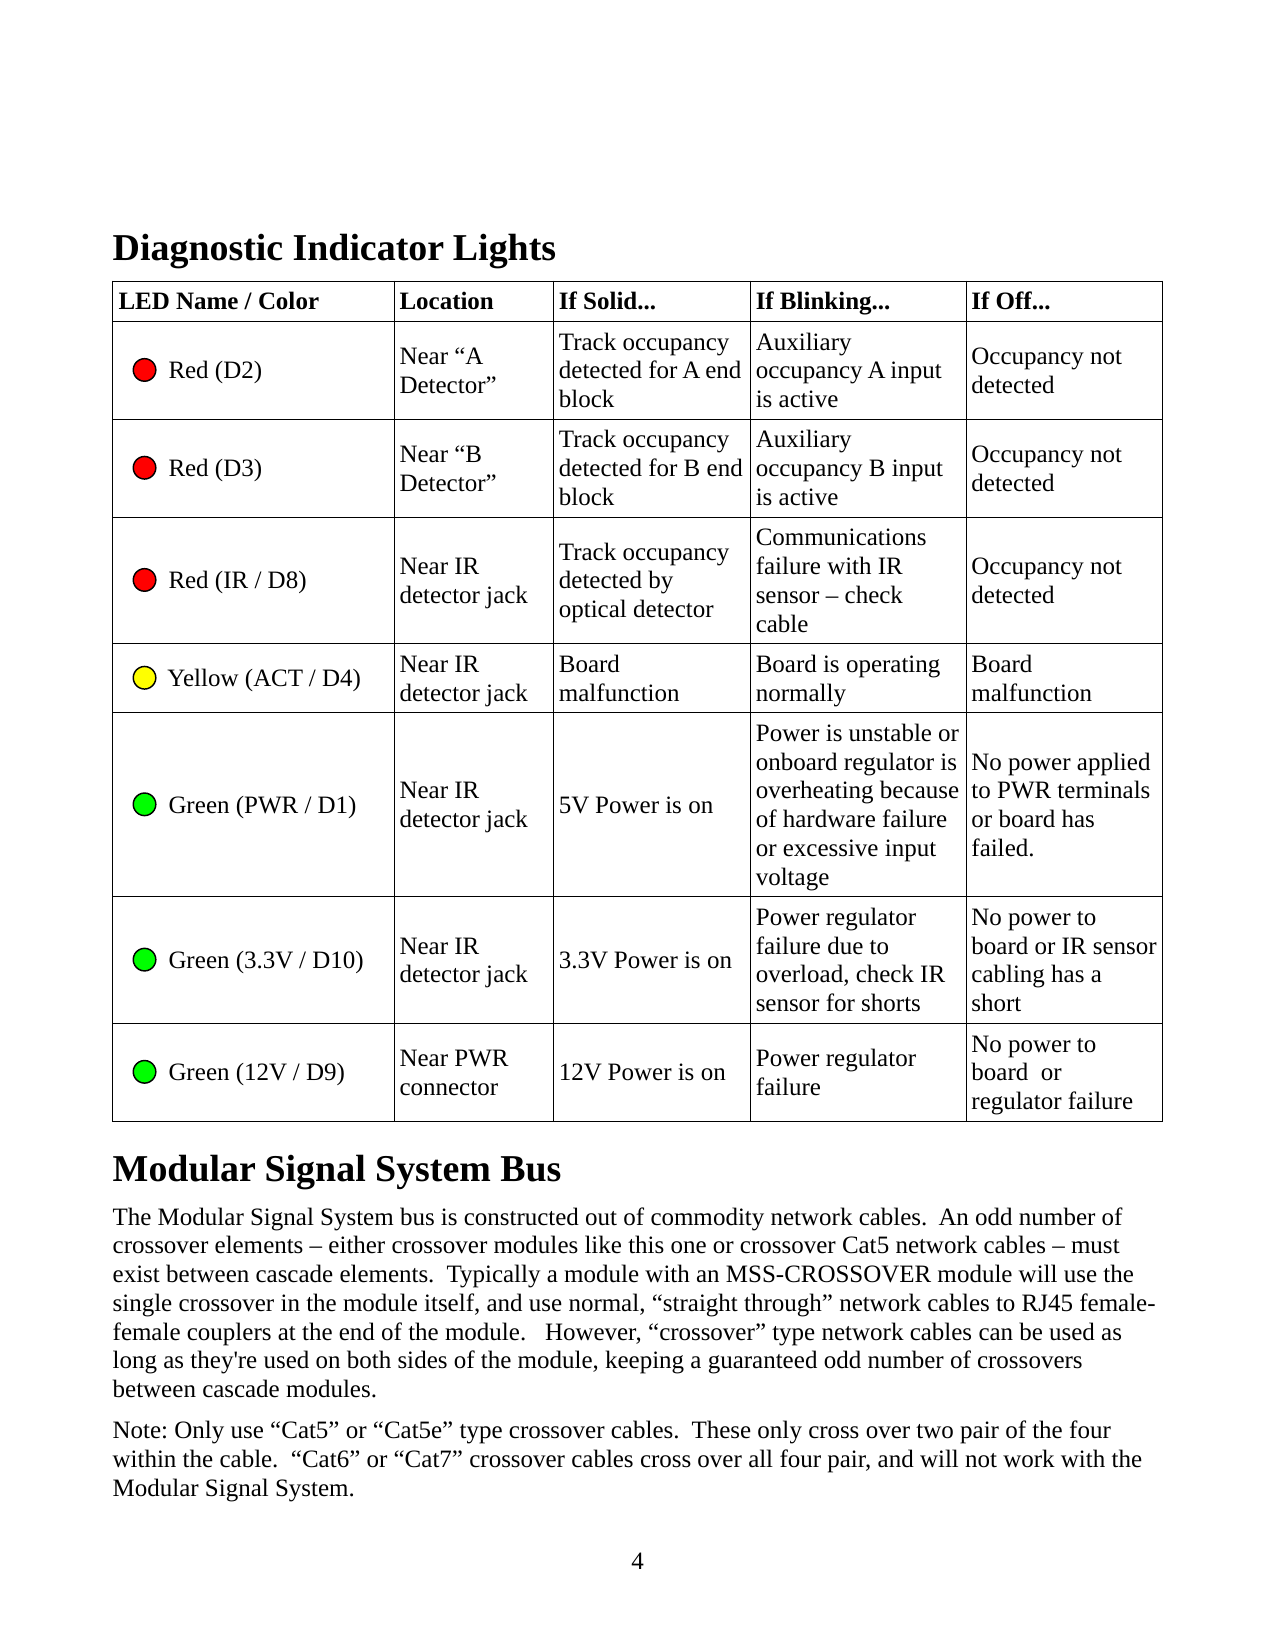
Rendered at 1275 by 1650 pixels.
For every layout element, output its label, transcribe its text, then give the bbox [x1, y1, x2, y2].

table_cell Occupancy not detected [967, 518, 1162, 643]
table_cell Auxiliary occupancy B input is active [751, 420, 966, 517]
table_cell Occupancy not detected [967, 322, 1162, 419]
table_cell Yellow (ACT / D4) [113, 644, 394, 712]
table_cell Auxiliary occupancy A input is active [751, 322, 966, 419]
table_cell Near PWR connector [395, 1024, 553, 1121]
table_header LED Name / Color [113, 282, 394, 321]
table_cell Communications failure with IR sensor – check cable [751, 518, 966, 643]
table_cell Green (PWR / D1) [113, 713, 394, 896]
subtitle Diagnostic Indicator Lights [112, 224, 1162, 268]
table_cell Near “B Detector” [395, 420, 553, 517]
table_cell Power regulator failure due to overload, check IR sensor for shorts [751, 897, 966, 1023]
table_cell No power to board or regulator failure [967, 1024, 1162, 1121]
table_cell 12V Power is on [554, 1024, 750, 1121]
table_cell Near IR detector jack [395, 713, 553, 896]
table_header If Blinking... [751, 282, 966, 321]
table_cell Board is operating normally [751, 644, 966, 712]
subtitle Modular Signal System Bus [112, 1146, 1162, 1189]
table_cell Track occupancy detected for B end block [554, 420, 750, 517]
table_cell Green (12V / D9) [113, 1024, 394, 1121]
table_header If Off... [967, 282, 1162, 321]
table_cell Near “A Detector” [395, 322, 553, 419]
table_cell Power regulator failure [751, 1024, 966, 1121]
table_cell Near IR detector jack [395, 518, 553, 643]
table_cell Track occupancy detected for A end block [554, 322, 750, 419]
table_cell 5V Power is on [554, 713, 750, 896]
table_header If Solid... [554, 282, 750, 321]
table_cell Board malfunction [967, 644, 1162, 712]
table_cell Power is unstable or onboard regulator is overheating because of hardware failure or excessive input voltage [751, 713, 966, 896]
table_cell Occupancy not detected [967, 420, 1162, 517]
table_cell 3.3V Power is on [554, 897, 750, 1023]
table_cell Red (D3) [113, 420, 394, 517]
table_cell Red (D2) [113, 322, 394, 419]
table_cell Green (3.3V / D10) [113, 897, 394, 1023]
text The Modular Signal System bus is constructed out of commodity network cables. An odd number of crossover elements – either crossover modules like this one or crossover Cat5 network cables – must exist between cascade elements. Typically a module with an MSS-CROSSOVER module will use the single crossover in the module itself, and use normal, “straight through” network cables to RJ45 female-female couplers at the end of the module. However, “crossover” type network cables can be used as long as they're used on both sides of the module, keeping a guaranteed odd number of crossovers between cascade modules. [112, 1202, 1162, 1403]
table_cell Red (IR / D8) [113, 518, 394, 643]
table_cell Board malfunction [554, 644, 750, 712]
table_cell No power applied to PWR terminals or board has failed. [967, 713, 1162, 896]
table_cell Track occupancy detected by optical detector [554, 518, 750, 643]
table_cell No power to board or IR sensor cabling has a short [967, 897, 1162, 1023]
table_header Location [395, 282, 553, 321]
table_cell Near IR detector jack [395, 644, 553, 712]
text Note: Only use “Cat5” or “Cat5e” type crossover cables. These only cross over two pair of the four within the cable. “Cat6” or “Cat7” crossover cables cross over all four pair, and will not work with the Modular Signal System. [112, 1415, 1162, 1501]
table_cell Near IR detector jack [395, 897, 553, 1023]
